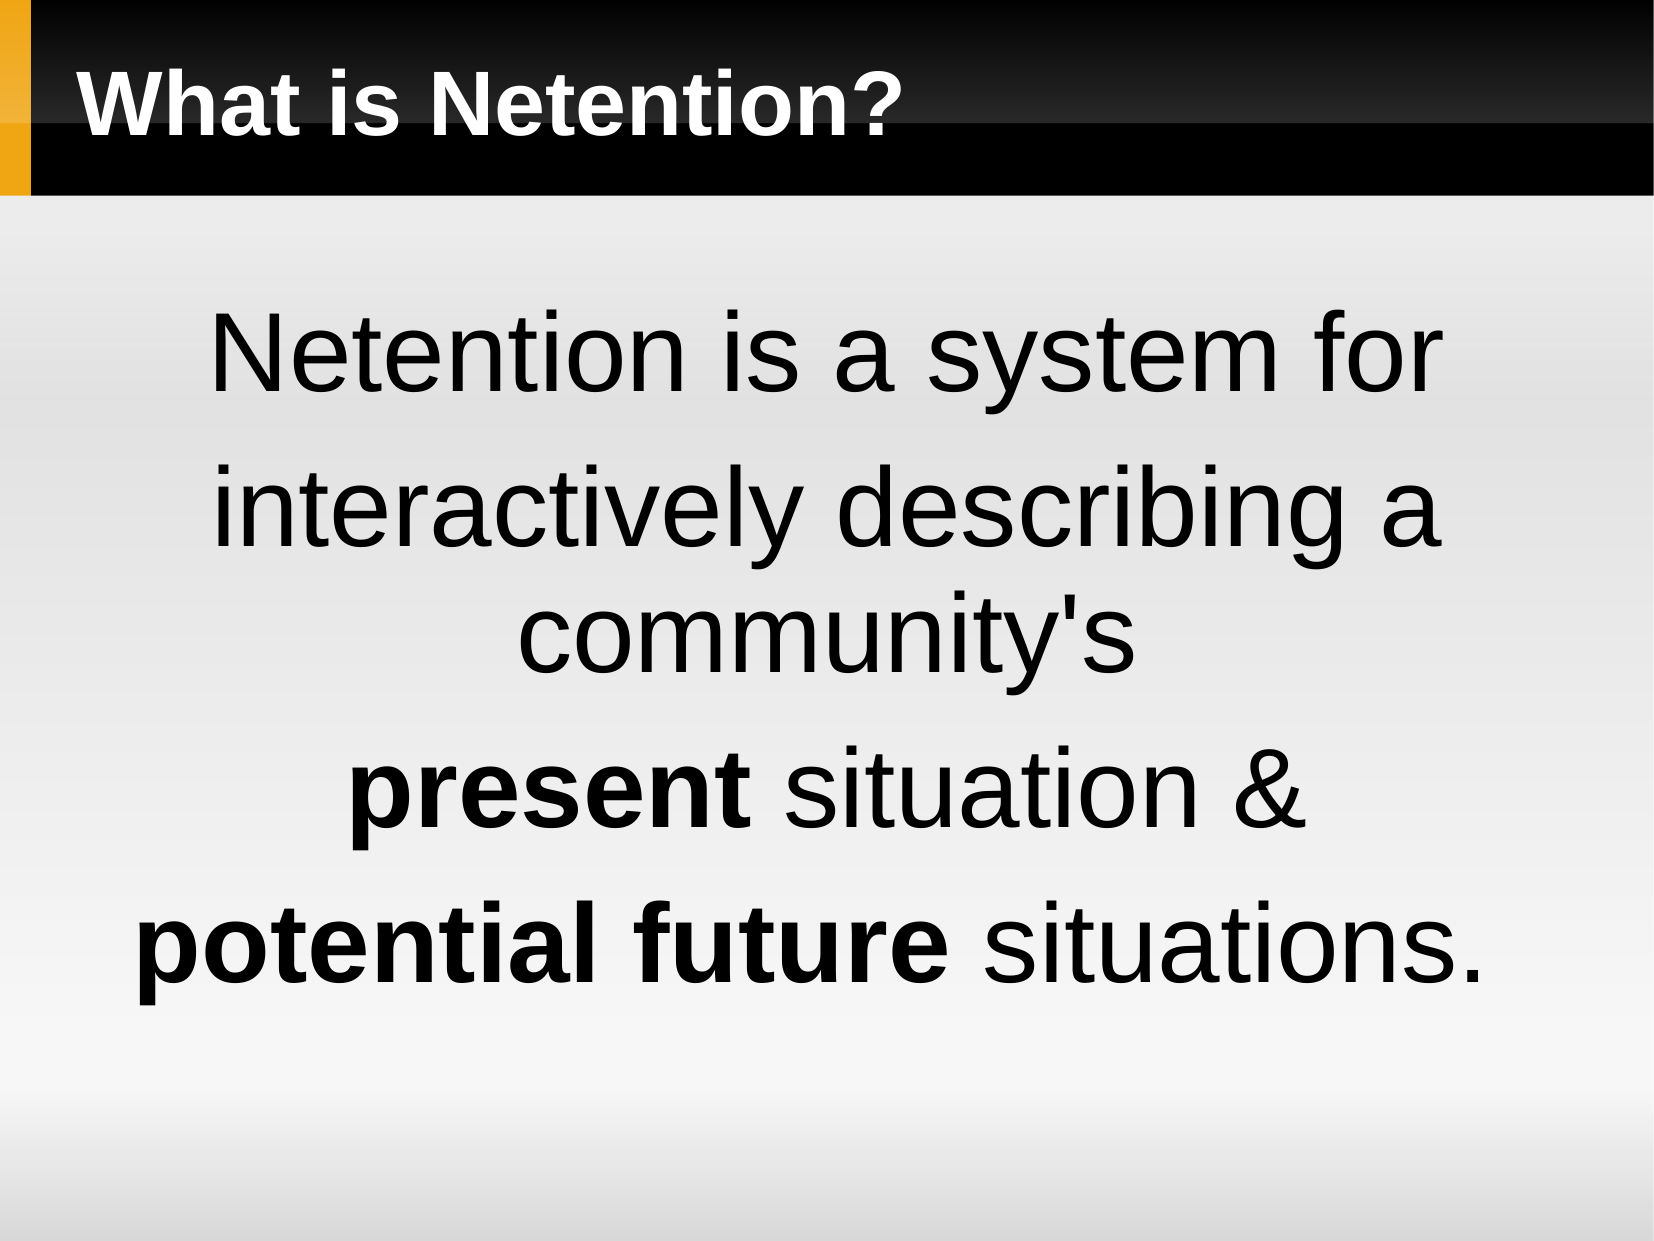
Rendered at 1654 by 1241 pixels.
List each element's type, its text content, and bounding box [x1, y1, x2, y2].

title What is Netention? [76, 0, 1565, 208]
picture [0, 0, 1654, 1241]
list Netention is a system for interactively describing a community's present situation & potential future situations. [82, 290, 1571, 1109]
